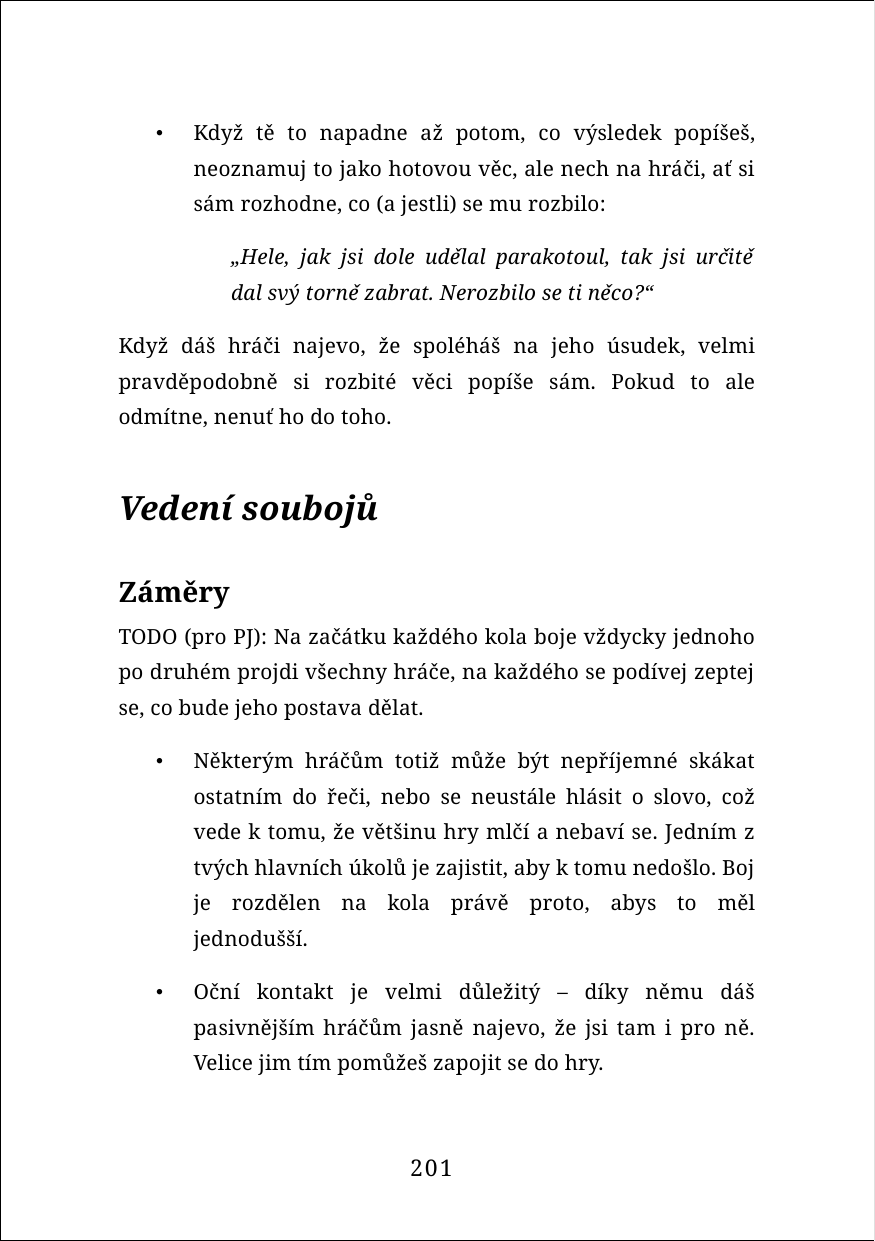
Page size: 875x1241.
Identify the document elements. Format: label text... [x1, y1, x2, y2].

text Když dáš hráči najevo, že spoléháš na jeho úsudek, velmi pravděpodobně si rozbité věci popíše sám. Pokud to ale odmítne, nenuť ho do toho. [118, 331, 756, 431]
list „Hele, jak jsi dole udělal parakotoul, tak jsi určitě dal svý torně zabrat. Nerozbilo se ti něco?“ [193, 242, 756, 306]
list Některým hráčům totiž může být nepříjemné skákat ostatním do řeči, nebo se neustále hlásit o slovo, což vede k tomu, že většinu hry mlčí a nebaví se. Jedním z tvých hlavních úkolů je zajistit, aby k tomu nedošlo. Boj je rozdělen na kola právě proto, abys to měl jednodušší. [156, 746, 756, 952]
list Oční kontakt je velmi důležitý – díky němu dáš pasivnějším hráčům jasně najevo, že jsi tam i pro ně. Velice jim tím pomůžeš zapojit se do hry. [156, 977, 756, 1077]
subtitle Záměry [118, 572, 756, 610]
list Když tě to napadne až potom, co výsledek popíšeš, neoznamuj to jako hotovou věc, ale nech na hráči, ať si sám rozhodne, co (a jestli) se mu rozbilo: [156, 118, 756, 218]
subtitle Vedení soubojů [118, 485, 756, 531]
text TODO (pro PJ): Na začátku každého kola boje vždycky jednoho po druhém projdi všechny hráče, na každého se podívej zeptej se, co bude jeho postava dělat. [118, 622, 756, 721]
